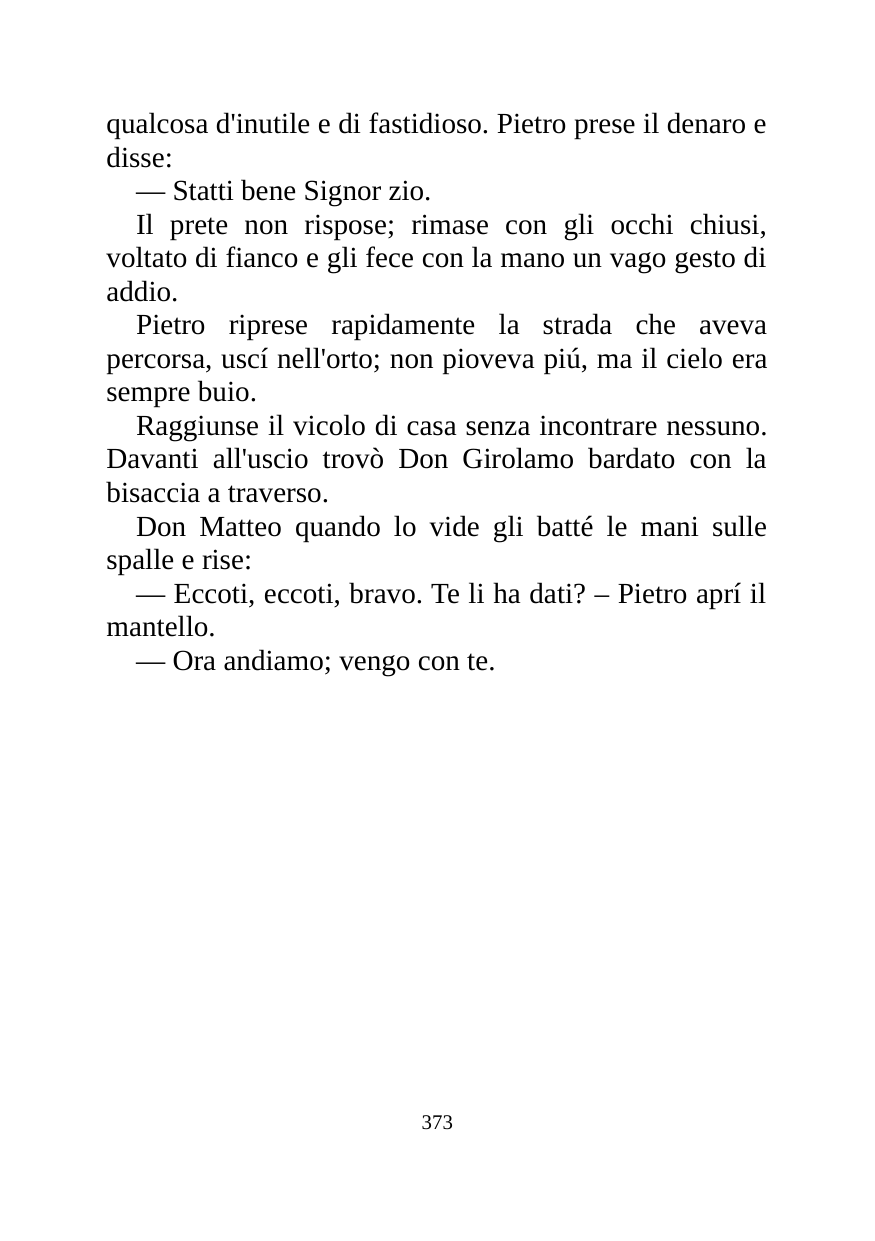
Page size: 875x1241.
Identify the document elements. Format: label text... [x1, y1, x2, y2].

text Pietro riprese rapidamente la strada che aveva percorsa, uscí nell'orto; non pioveva piú, ma il cielo era sempre buio. [106, 307, 768, 408]
text — Eccoti, eccoti, bravo. Te li ha dati? – Pietro aprí il mantello. [106, 576, 768, 643]
text — Statti bene Signor zio. [106, 173, 768, 207]
text — Ora andiamo; vengo con te. [106, 643, 768, 676]
text Raggiunse il vicolo di casa senza incontrare nessuno. Davanti all'uscio trovò Don Girolamo bardato con la bisaccia a traverso. [106, 408, 768, 509]
text qualcosa d'inutile e di fastidioso. Pietro prese il denaro e disse: [106, 106, 768, 173]
text Don Matteo quando lo vide gli batté le mani sulle spalle e rise: [106, 509, 768, 576]
text Il prete non rispose; rimase con gli occhi chiusi, voltato di fianco e gli fece con la mano un vago gesto di addio. [106, 207, 768, 307]
